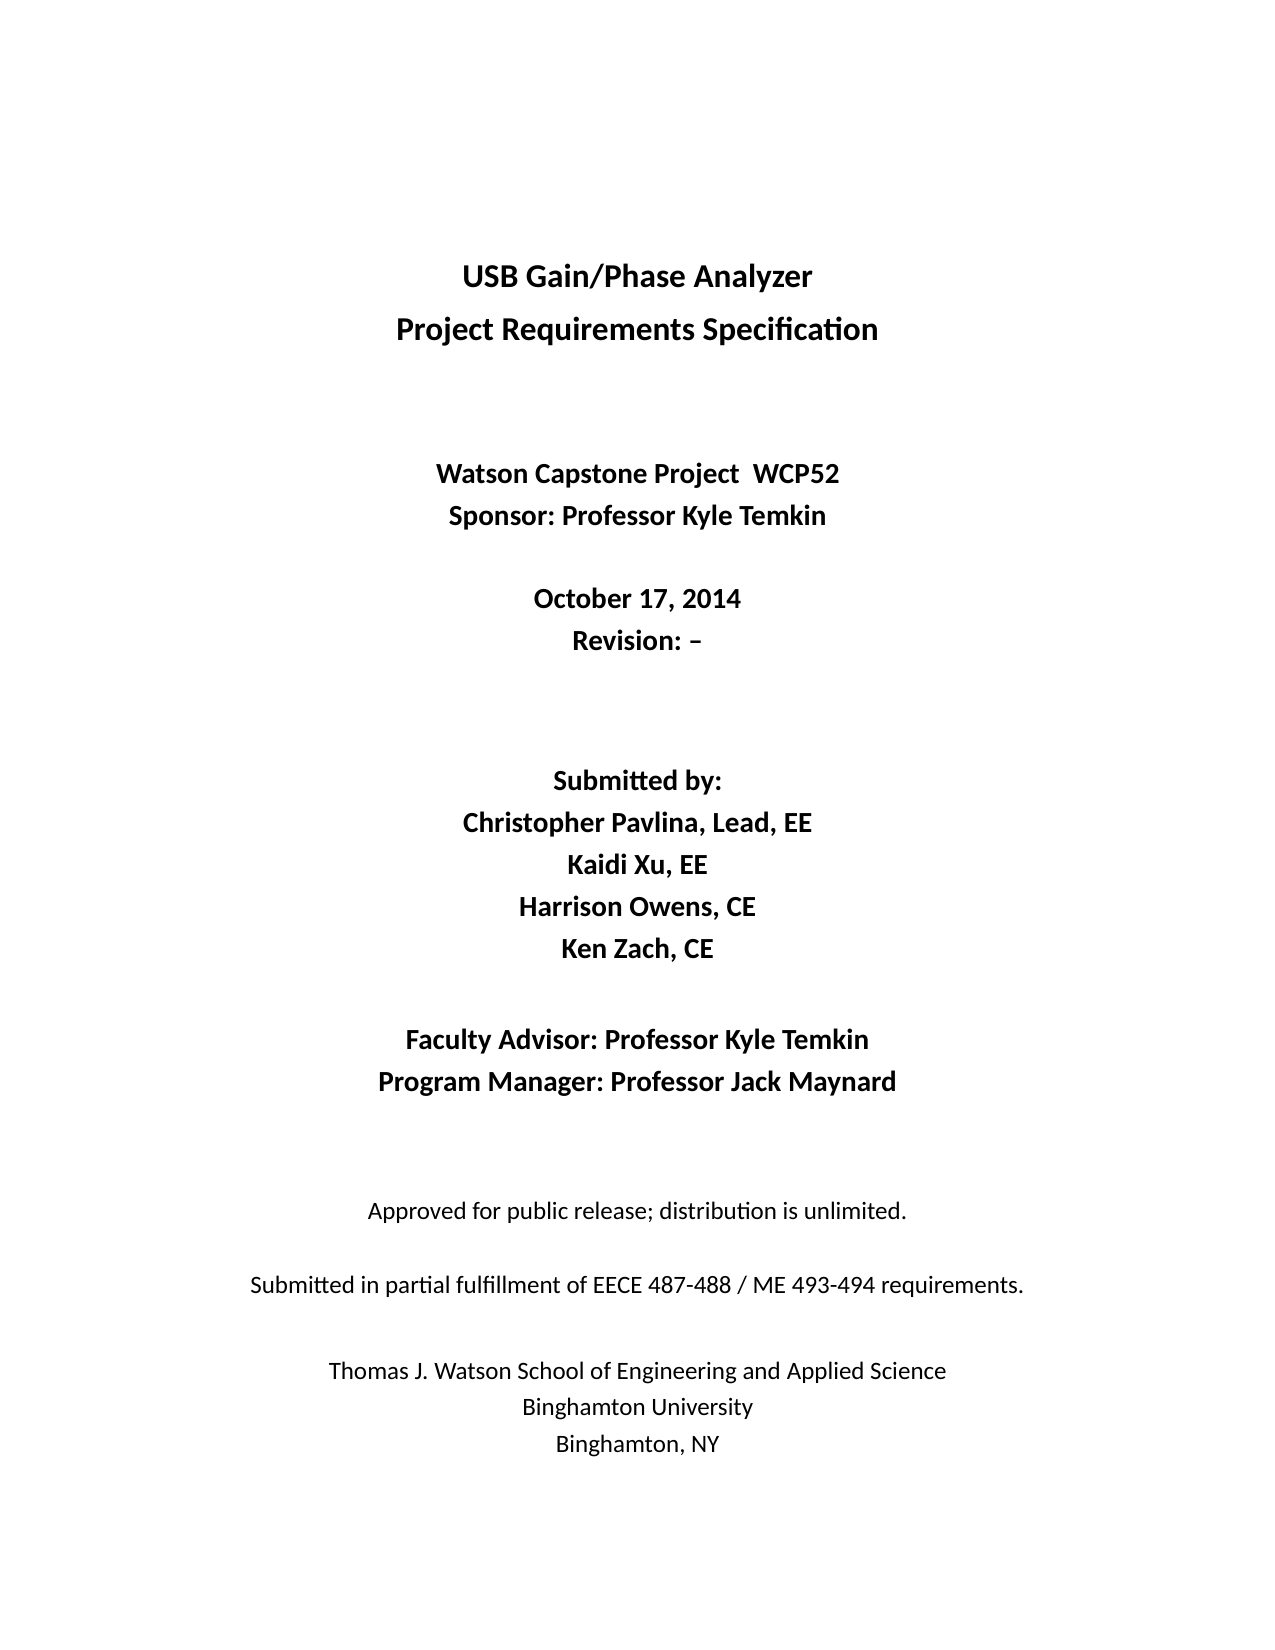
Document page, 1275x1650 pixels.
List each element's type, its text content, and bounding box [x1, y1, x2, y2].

subtitle Harrison Owens, CE [187, 888, 1087, 923]
subtitle Sponsor: Professor Kyle Temkin [187, 497, 1087, 532]
subtitle Binghamton University [187, 1392, 1087, 1422]
subtitle Binghamton, NY [187, 1428, 1087, 1459]
subtitle Submitted by: [187, 762, 1087, 798]
subtitle Kaidi Xu, EE [187, 846, 1087, 882]
subtitle Submitted in partial fulfillment of EECE 487-488 / ME 493-494 requirements. [187, 1269, 1087, 1299]
subtitle Thomas J. Watson School of Engineering and Applied Science [187, 1355, 1087, 1385]
title USB Gain/Phase Analyzer [187, 254, 1087, 295]
subtitle Program Manager: Professor Jack Maynard [187, 1063, 1087, 1098]
title Project Requirements Specification [187, 308, 1087, 348]
subtitle Christopher Pavlina, Lead, EE [187, 804, 1087, 840]
subtitle Watson Capstone Project WCP52 [187, 455, 1087, 490]
subtitle Ken Zach, CE [187, 930, 1087, 965]
subtitle Faculty Advisor: Professor Kyle Temkin [187, 1021, 1087, 1056]
subtitle Revision: – [187, 622, 1087, 658]
subtitle October 17, 2014 [187, 580, 1087, 616]
subtitle Approved for public release; distribution is unlimited. [187, 1195, 1087, 1226]
